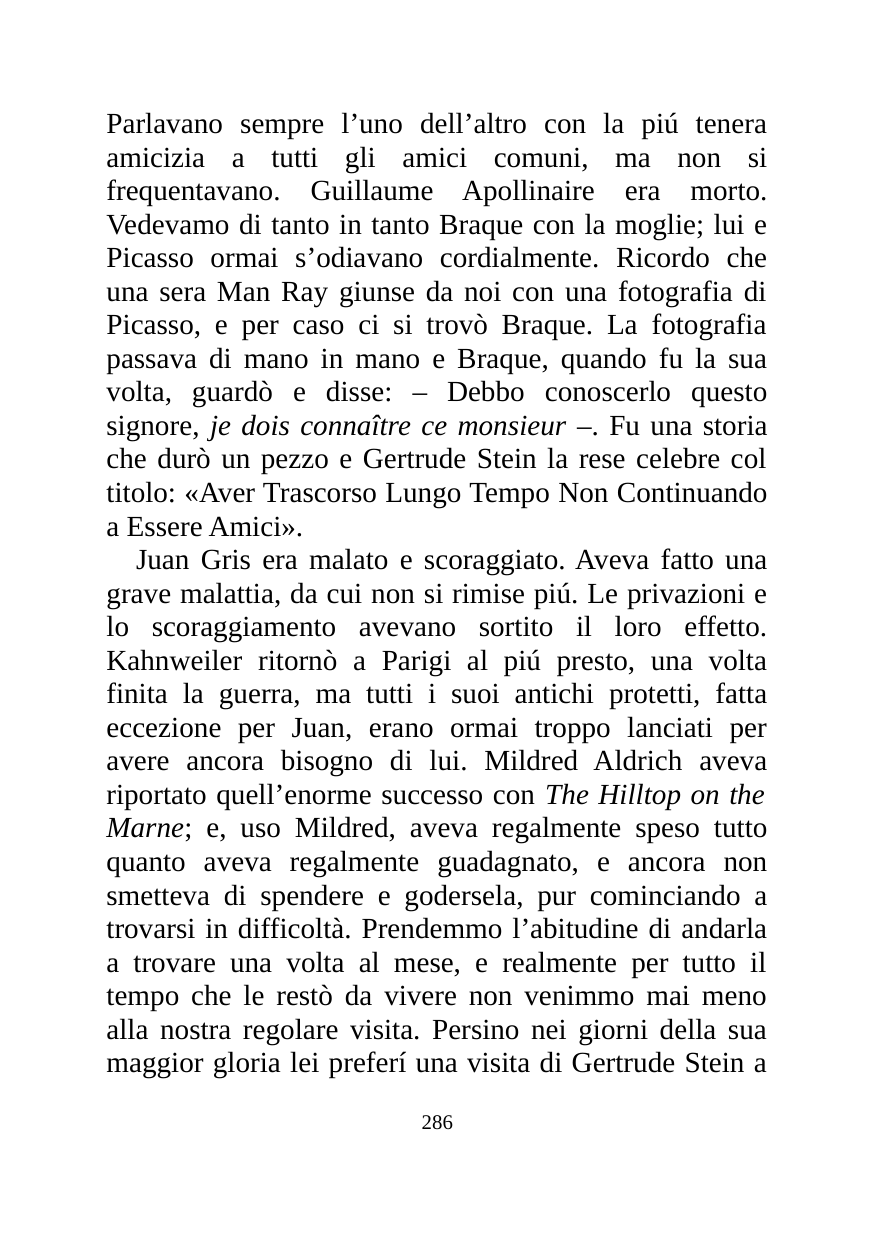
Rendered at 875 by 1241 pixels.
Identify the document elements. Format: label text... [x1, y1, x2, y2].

text Parlavano sempre l’uno dell’altro con la piú tenera amicizia a tutti gli amici comuni, ma non si frequentavano. Guillaume Apollinaire era morto. Vedevamo di tanto in tanto Braque con la moglie; lui e Picasso ormai s’odiavano cordialmente. Ricordo che una sera Man Ray giunse da noi con una fotografia di Picasso, e per caso ci si trovò Braque. La fotografia passava di mano in mano e Braque, quando fu la sua volta, guardò e disse: – Debbo conoscerlo questo signore, je dois connaître ce monsieur –. Fu una storia che durò un pezzo e Gertrude Stein la rese celebre col titolo: «Aver Trascorso Lungo Tempo Non Continuando a Essere Amici». [106, 106, 768, 542]
text Juan Gris era malato e scoraggiato. Aveva fatto una grave malattia, da cui non si rimise piú. Le privazioni e lo scoraggiamento avevano sortito il loro effetto. Kahnweiler ritornò a Parigi al piú presto, una volta finita la guerra, ma tutti i suoi antichi protetti, fatta eccezione per Juan, erano ormai troppo lanciati per avere ancora bisogno di lui. Mildred Aldrich aveva riportato quell’enorme successo con The Hilltop on the Marne; e, uso Mildred, aveva regalmente speso tutto quanto aveva regalmente guadagnato, e ancora non smetteva di spendere e godersela, pur cominciando a trovarsi in difficoltà. Prendemmo l’abitudine di andarla a trovare una volta al mese, e realmente per tutto il tempo che le restò da vivere non venimmo mai meno alla nostra regolare visita. Persino nei giorni della sua maggior gloria lei preferí una visita di Gertrude Stein a [106, 542, 768, 1079]
